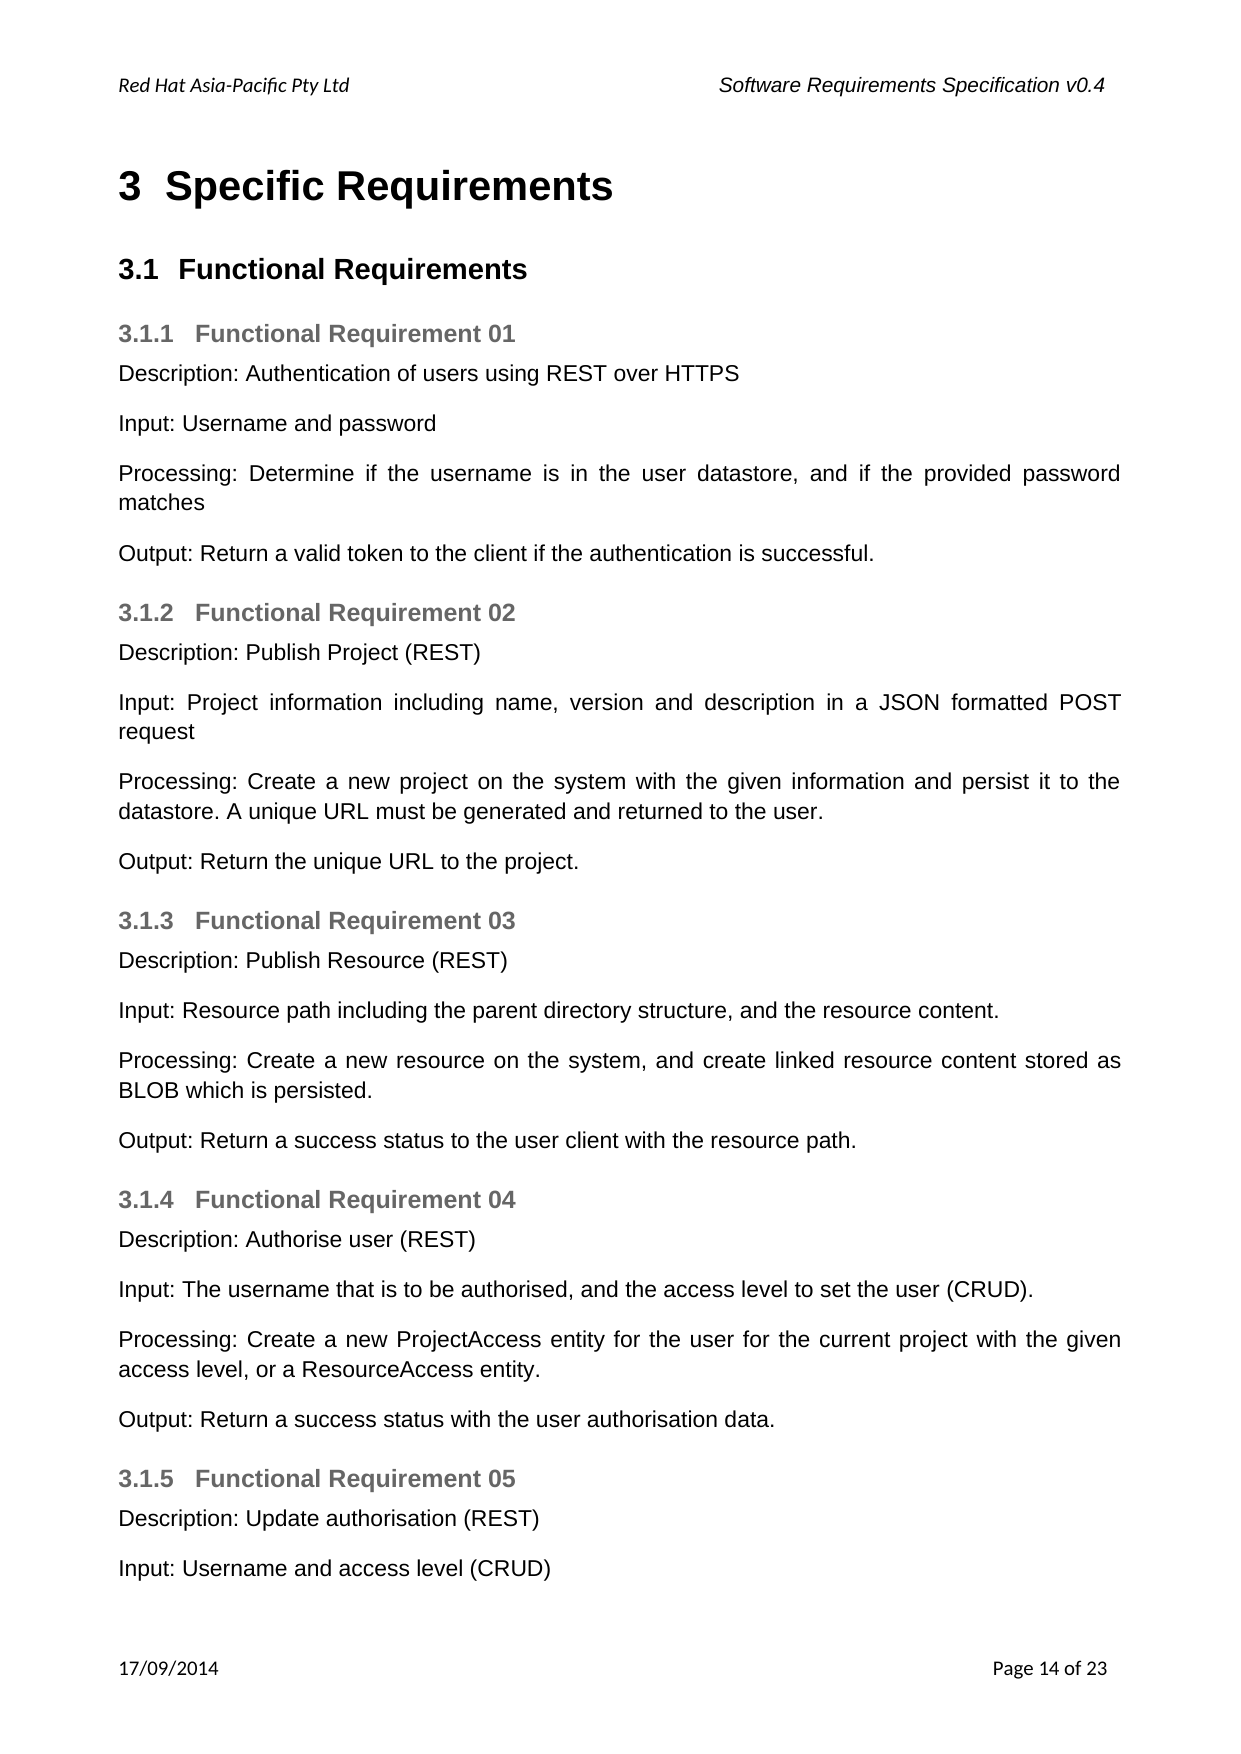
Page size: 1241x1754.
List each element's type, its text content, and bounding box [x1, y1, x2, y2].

text Processing: Create a new project on the system with the given information and persist it to the datastore. A unique URL must be generated and returned to the user. [118, 769, 1122, 824]
subtitle Functional Requirement 03 [118, 907, 1122, 935]
subtitle Specific Requirements [118, 162, 1122, 209]
subtitle Functional Requirement 05 [118, 1465, 1122, 1493]
subtitle Functional Requirements [118, 253, 1122, 286]
text Processing: Create a new ProjectAccess entity for the user for the current project with the given access level, or a ResourceAccess entity. [118, 1327, 1122, 1382]
text Output: Return a success status to the user client with the resource path. [118, 1127, 1122, 1153]
text Output: Return the unique URL to the project. [118, 848, 1122, 874]
text Output: Return a valid token to the client if the authentication is successful. [118, 540, 1122, 566]
subtitle Functional Requirement 02 [118, 599, 1122, 627]
text Description: Authorise user (REST) [118, 1226, 1122, 1252]
text Processing: Create a new resource on the system, and create linked resource content stored as BLOB which is persisted. [118, 1048, 1122, 1103]
subtitle Functional Requirement 01 [118, 320, 1122, 348]
text Description: Publish Project (REST) [118, 639, 1122, 665]
text Input: Username and password [118, 410, 1122, 436]
subtitle Functional Requirement 04 [118, 1186, 1122, 1214]
text Output: Return a success status with the user authorisation data. [118, 1406, 1122, 1432]
text Input: The username that is to be authorised, and the access level to set the user (CRUD). [118, 1277, 1122, 1302]
text Input: Resource path including the parent directory structure, and the resource content. [118, 998, 1122, 1023]
text Description: Authentication of users using REST over HTTPS [118, 360, 1122, 386]
text Description: Publish Resource (REST) [118, 947, 1122, 973]
text Description: Update authorisation (REST) [118, 1505, 1122, 1531]
text Input: Username and access level (CRUD) [118, 1556, 1122, 1581]
text Processing: Determine if the username is in the user datastore, and if the provided password matches [118, 461, 1122, 516]
text Input: Project information including name, version and description in a JSON formatted POST request [118, 689, 1122, 744]
